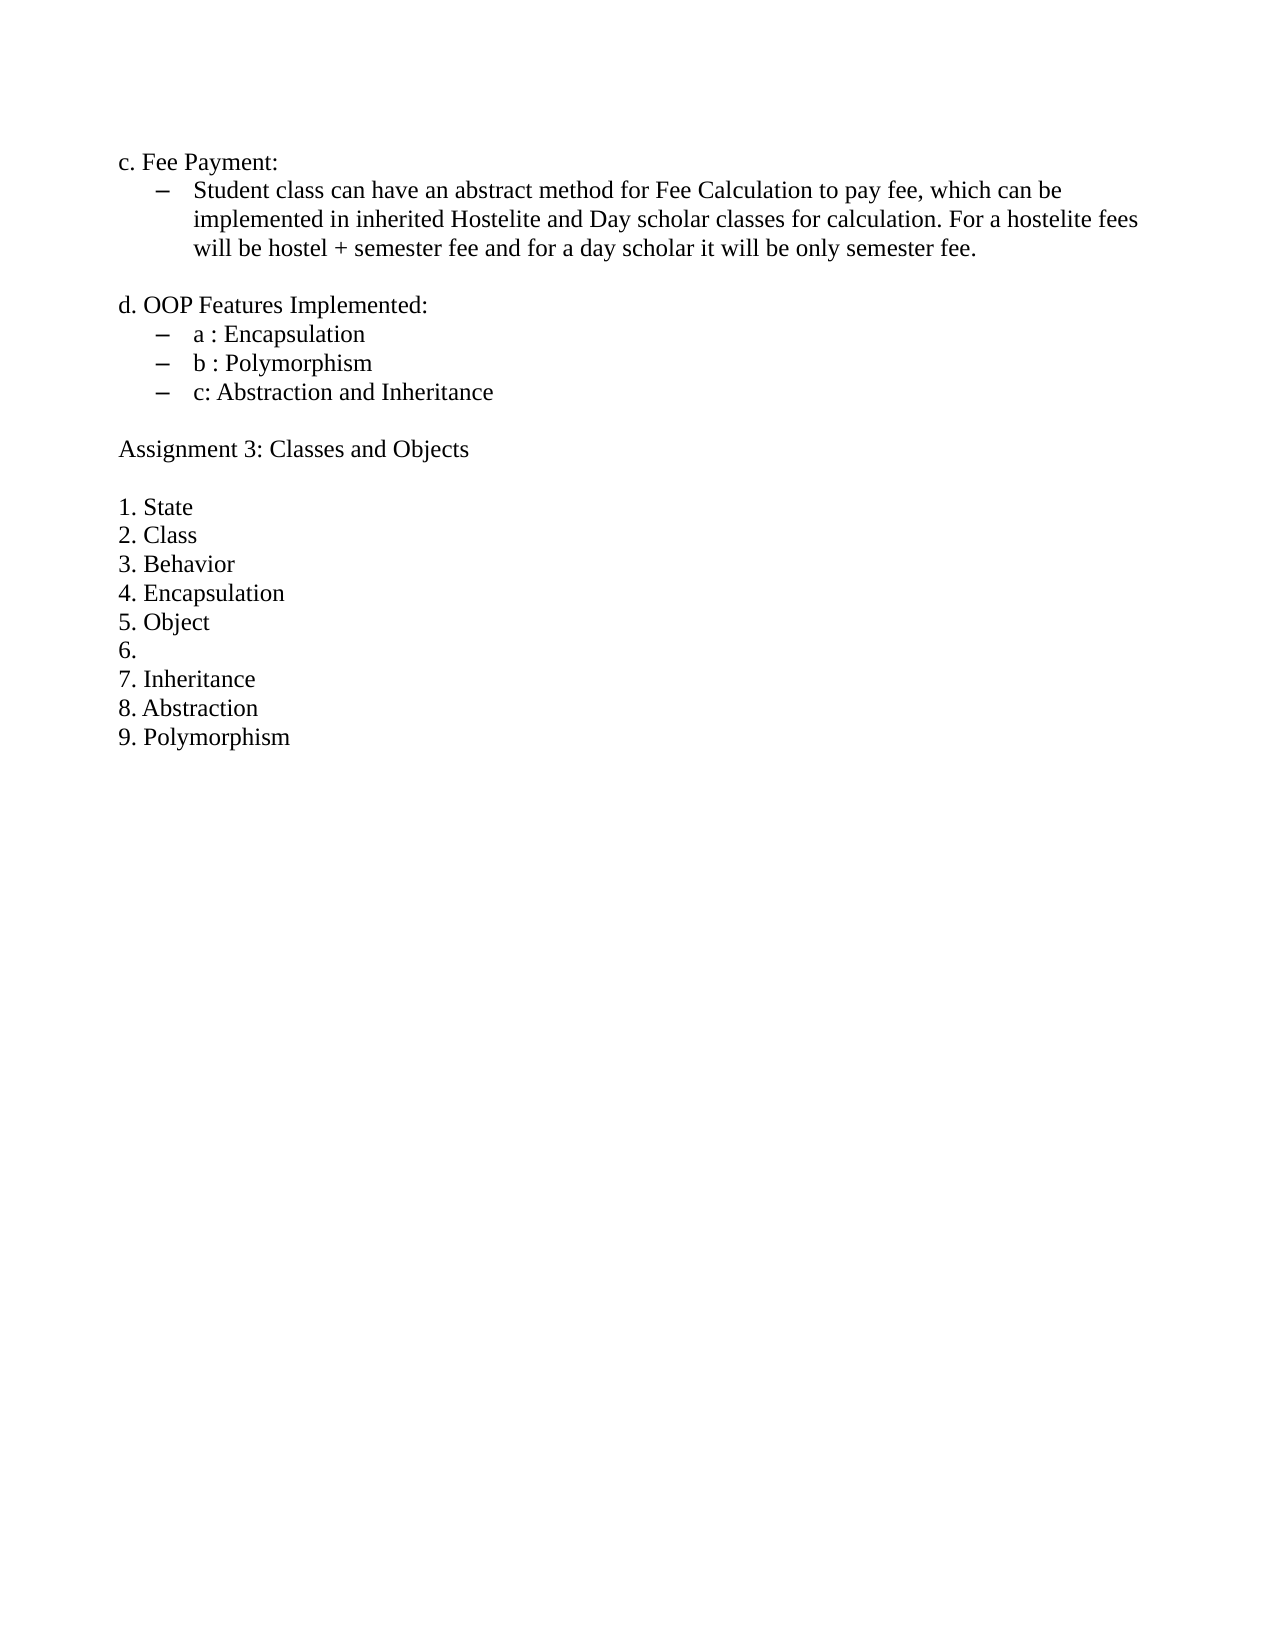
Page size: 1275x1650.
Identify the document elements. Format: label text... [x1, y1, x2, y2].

text 6. [118, 636, 1157, 664]
text 5. Object [118, 607, 1157, 636]
text c. Fee Payment: [118, 147, 1157, 176]
text 9. Polymorphism [118, 722, 1157, 751]
text 1. State [118, 492, 1157, 521]
text 4. Encapsulation [118, 578, 1157, 607]
text 7. Inheritance [118, 664, 1157, 693]
text 2. Class [118, 521, 1157, 549]
text 8. Abstraction [118, 693, 1157, 722]
list b : Polymorphism [156, 348, 1157, 377]
list c: Abstraction and Inheritance [156, 377, 1157, 406]
text Assignment 3: Classes and Objects [118, 434, 1157, 463]
text 3. Behavior [118, 549, 1157, 578]
list Student class can have an abstract method for Fee Calculation to pay fee, which can be implemented in inherited Hostelite and Day scholar classes for calculation. For a hostelite fees will be hostel + semester fee and for a day scholar it will be only semester fee. [156, 176, 1157, 262]
list a : Encapsulation [156, 319, 1157, 348]
text d. OOP Features Implemented: [118, 291, 1157, 319]
